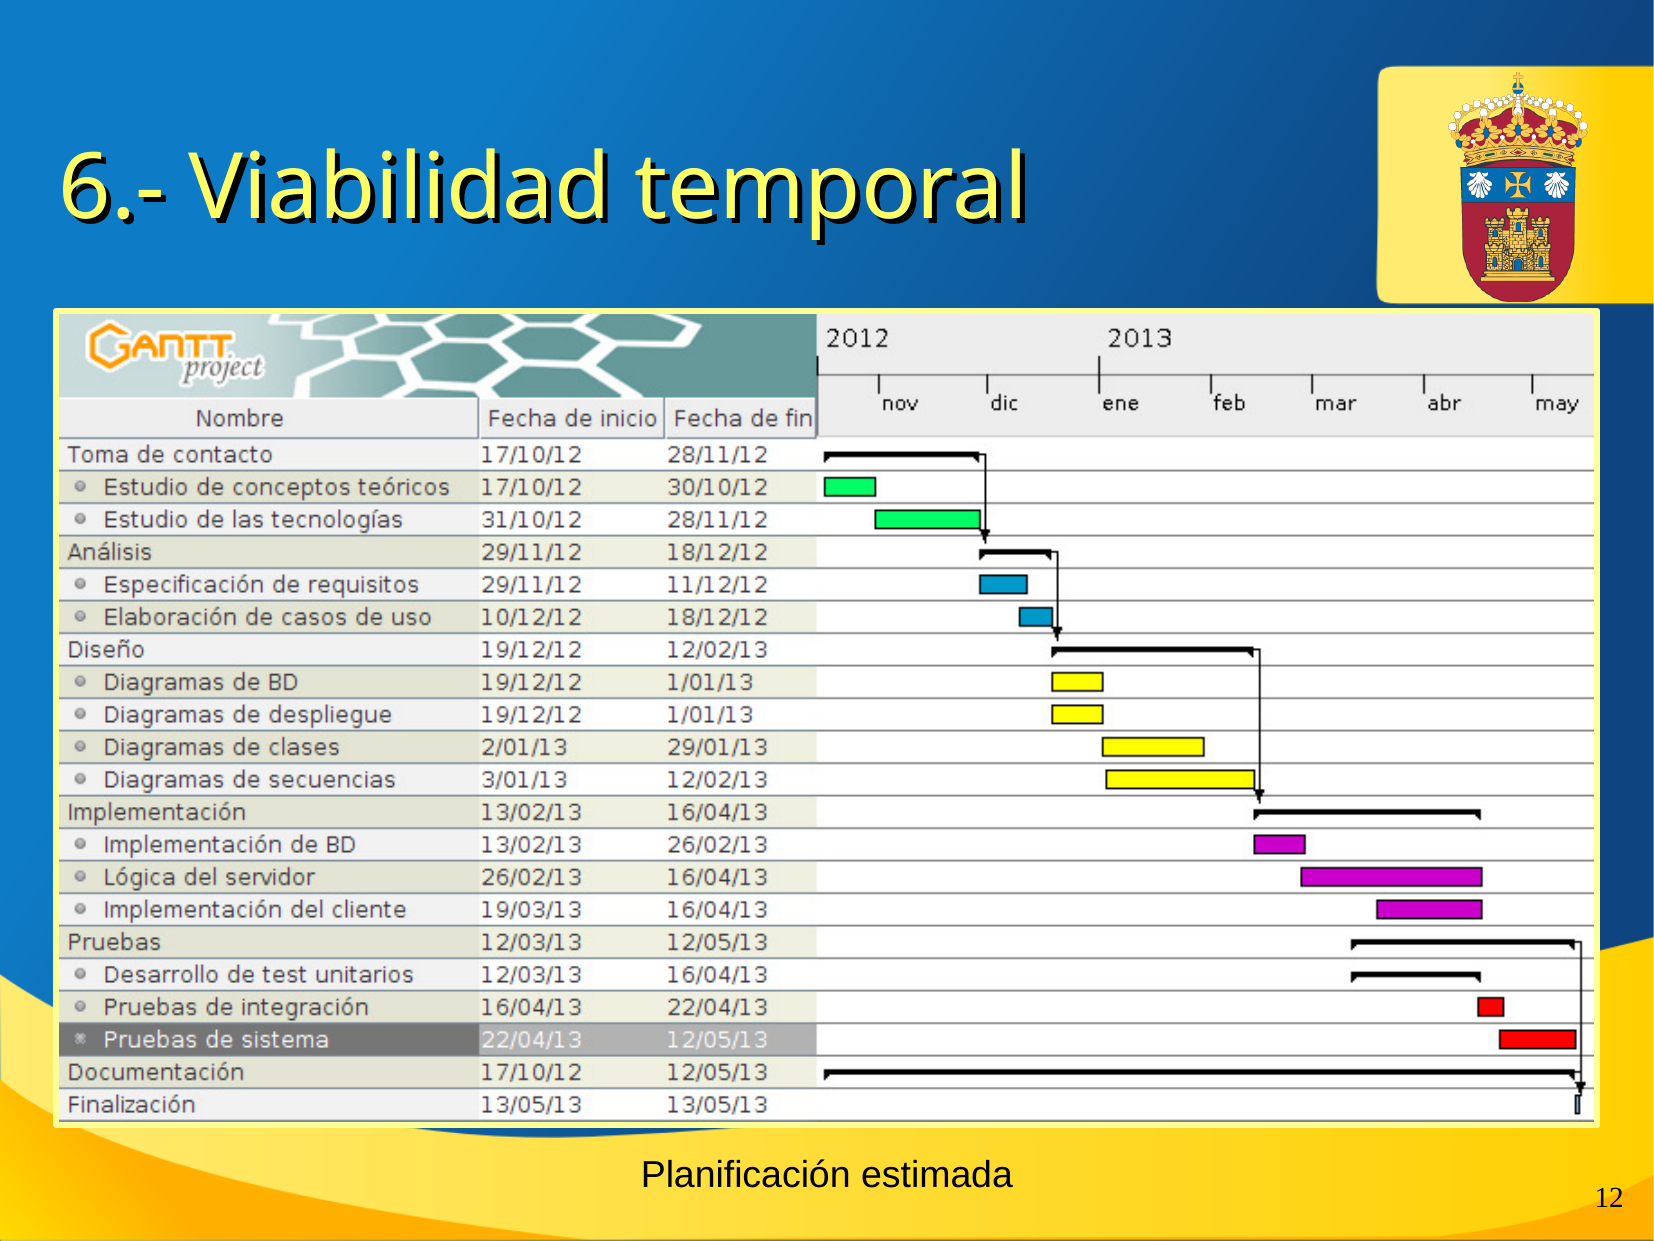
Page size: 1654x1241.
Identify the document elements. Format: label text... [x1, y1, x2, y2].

title 6.- Viabilidad temporal [59, 70, 1335, 296]
picture [0, 0, 1654, 1241]
text_box Planificación estimada [625, 1145, 1028, 1203]
